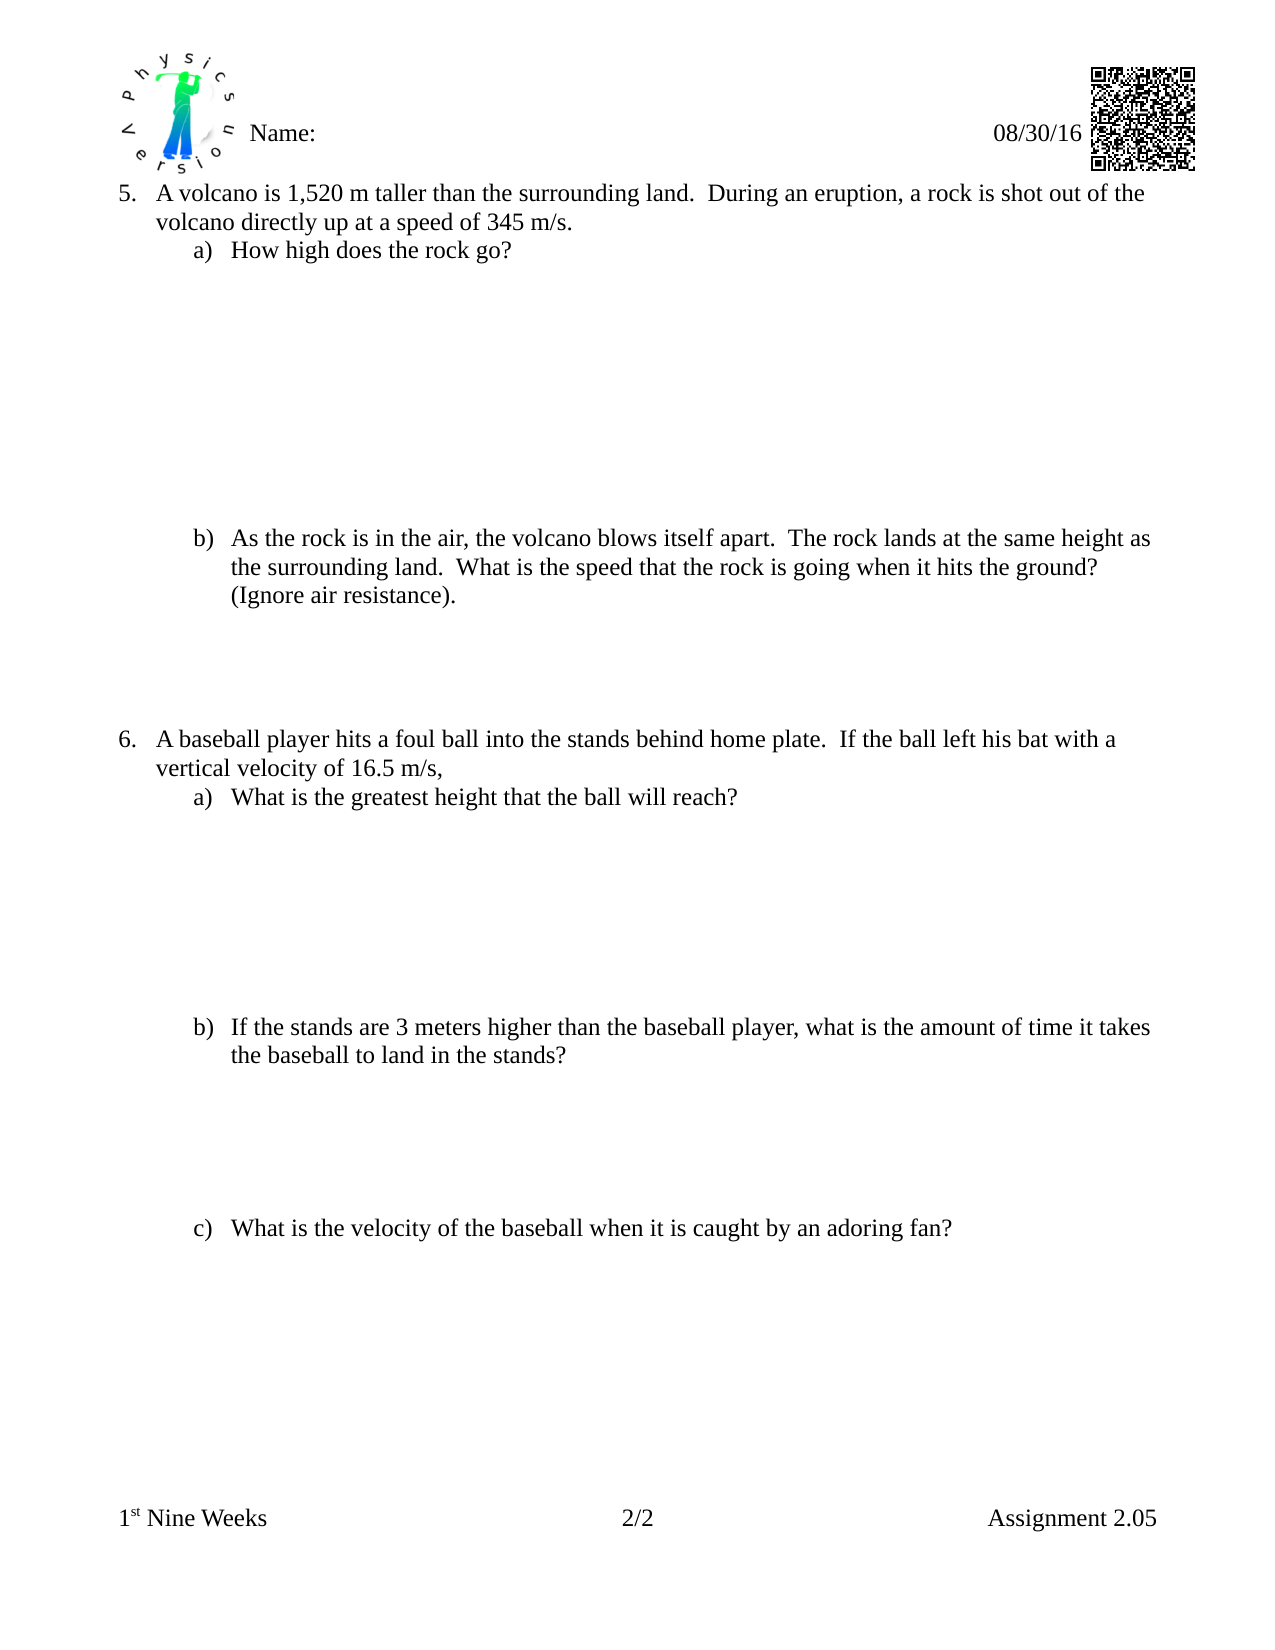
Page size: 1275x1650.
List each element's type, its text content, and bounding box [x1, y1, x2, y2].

picture [1082, 58, 1203, 179]
list What is the greatest height that the ball will reach? [193, 782, 1157, 811]
picture [121, 53, 235, 174]
list A volcano is 1,520 m taller than the surrounding land. During an eruption, a rock is shot out of the volcano directly up at a speed of 345 m/s. [118, 176, 1157, 236]
list What is the velocity of the baseball when it is caught by an adoring fan? [193, 1213, 1157, 1242]
list How high does the rock go? [193, 236, 1157, 264]
list A baseball player hits a foul ball into the stands behind home plate. If the ball left his bat with a vertical velocity of 16.5 m/s, [118, 724, 1157, 782]
list If the stands are 3 meters higher than the baseball player, what is the amount of time it takes the baseball to land in the stands? [193, 1012, 1157, 1069]
list As the rock is in the air, the volcano blows itself apart. The rock lands at the same height as the surrounding land. What is the speed that the rock is going when it hits the ground? (Ignore air resistance). [193, 523, 1157, 609]
